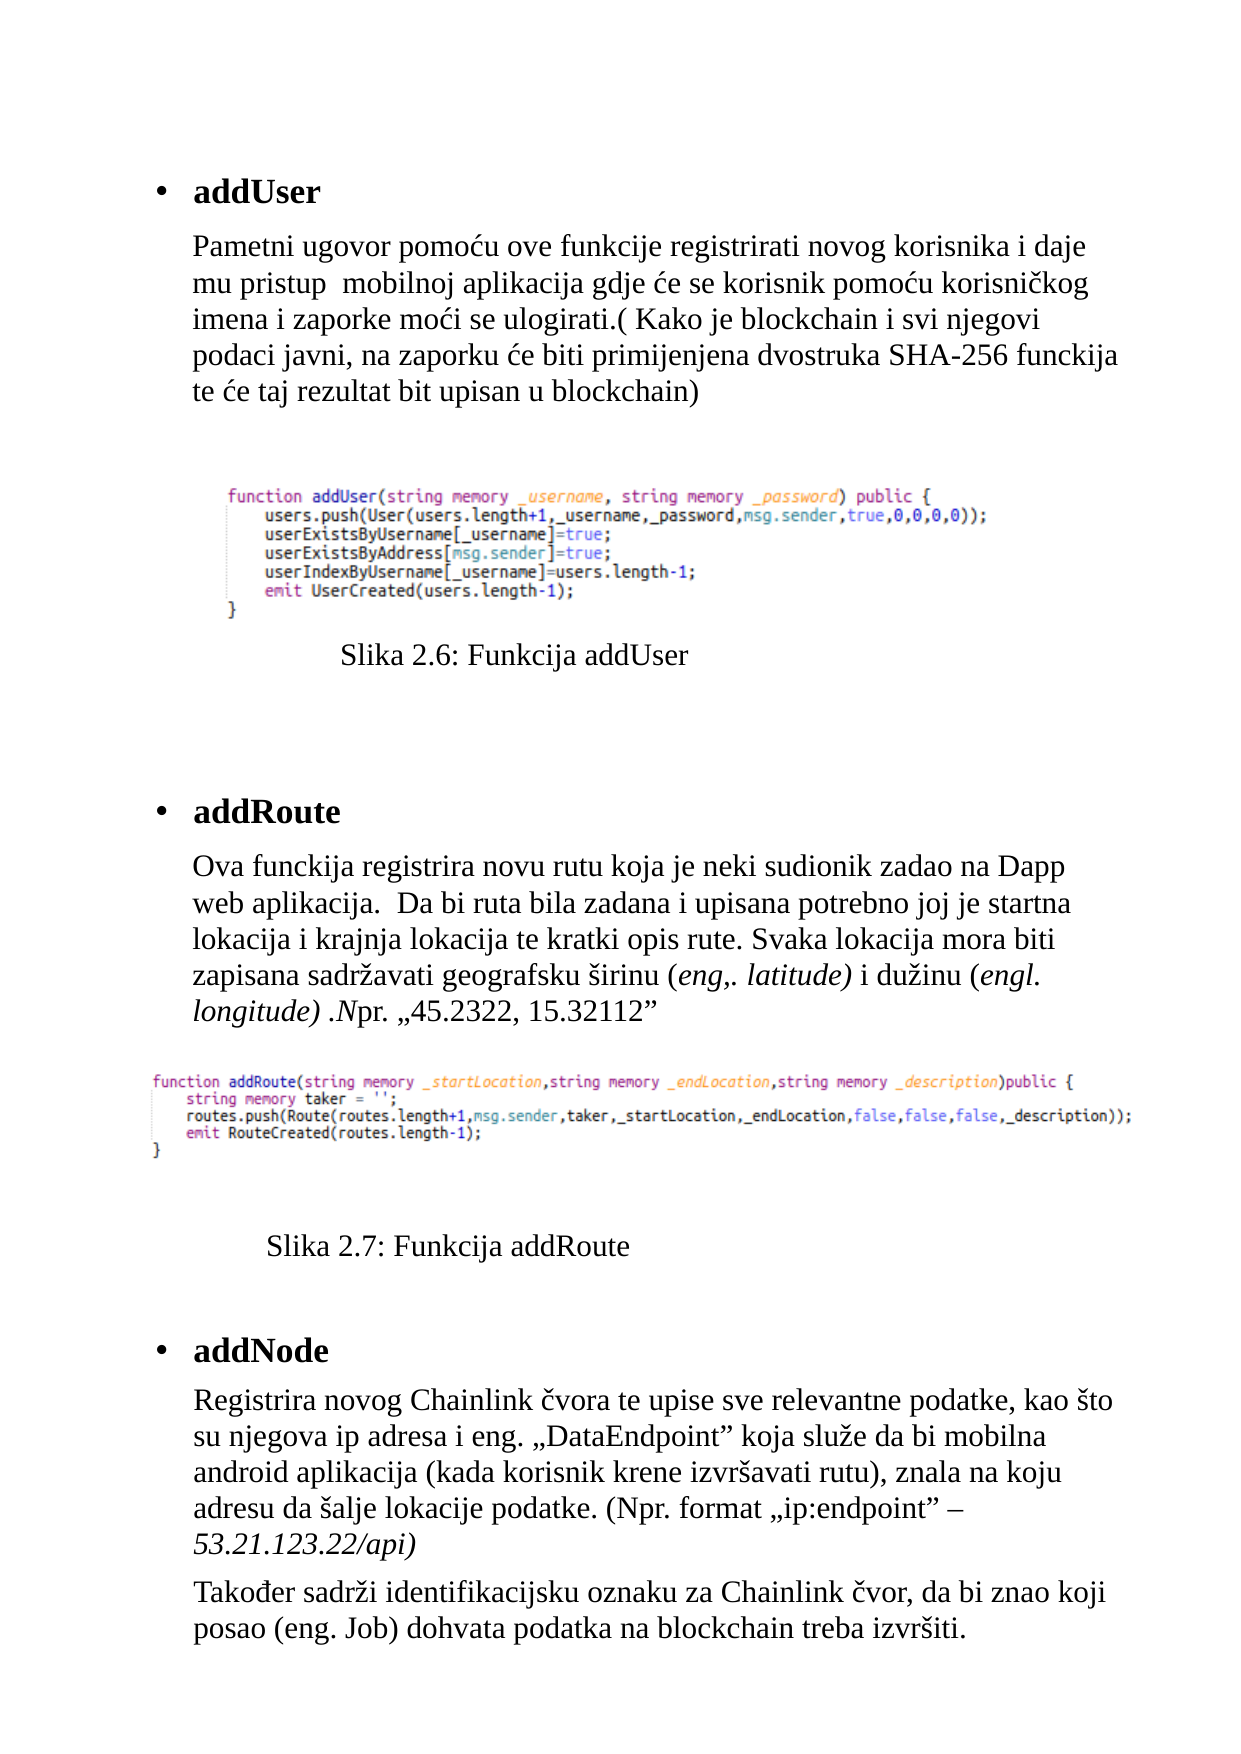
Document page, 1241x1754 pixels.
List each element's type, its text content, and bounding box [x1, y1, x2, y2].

text Ova funckija registrira novu rutu koja je neki sudionik zadao na Dapp web aplikacija. Da bi ruta bila zadana i upisana potrebno joj je startna lokacija i krajnja lokacija te kratki opis rute. Svaka lokacija mora biti zapisana sadržavati geografsku širinu (eng,. latitude) i dužinu (engl. longitude) .Npr. „45.2322, 15.32112” [118, 843, 1122, 1028]
list addUser [156, 171, 1122, 212]
picture [147, 1069, 1152, 1171]
text Slika 2.6: Funkcija addUser [118, 633, 1122, 673]
text Pametni ugovor pomoću ove funkcije registrirati novog korisnika i daje mu pristup mobilnoj aplikacija gdje će se korisnik pomoću korisničkog imena i zaporke moći se ulogirati.( Kako je blockchain i svi njegovi podaci javni, na zaporku će biti primijenjena dvostruka SHA-256 funckija te će taj rezultat bit upisan u blockchain) [118, 223, 1122, 408]
list Također sadrži identifikacijsku oznaku za Chainlink čvor, da bi znao koji posao (eng. Job) dohvata podatka na blockchain treba izvršiti. [156, 1573, 1122, 1645]
list addNode [156, 1329, 1122, 1370]
list addRoute [156, 791, 1122, 831]
text Slika 2.7: Funkcija addRoute [118, 1223, 1122, 1264]
picture [212, 465, 1028, 633]
list Registrira novog Chainlink čvora te upise sve relevantne podatke, kao što su njegova ip adresa i eng. „DataEndpoint” koja služe da bi mobilna android aplikacija (kada korisnik krene izvršavati rutu), znala na koju adresu da šalje lokacije podatke. (Npr. format „ip:endpoint” – 53.21.123.22/api) [156, 1382, 1122, 1561]
